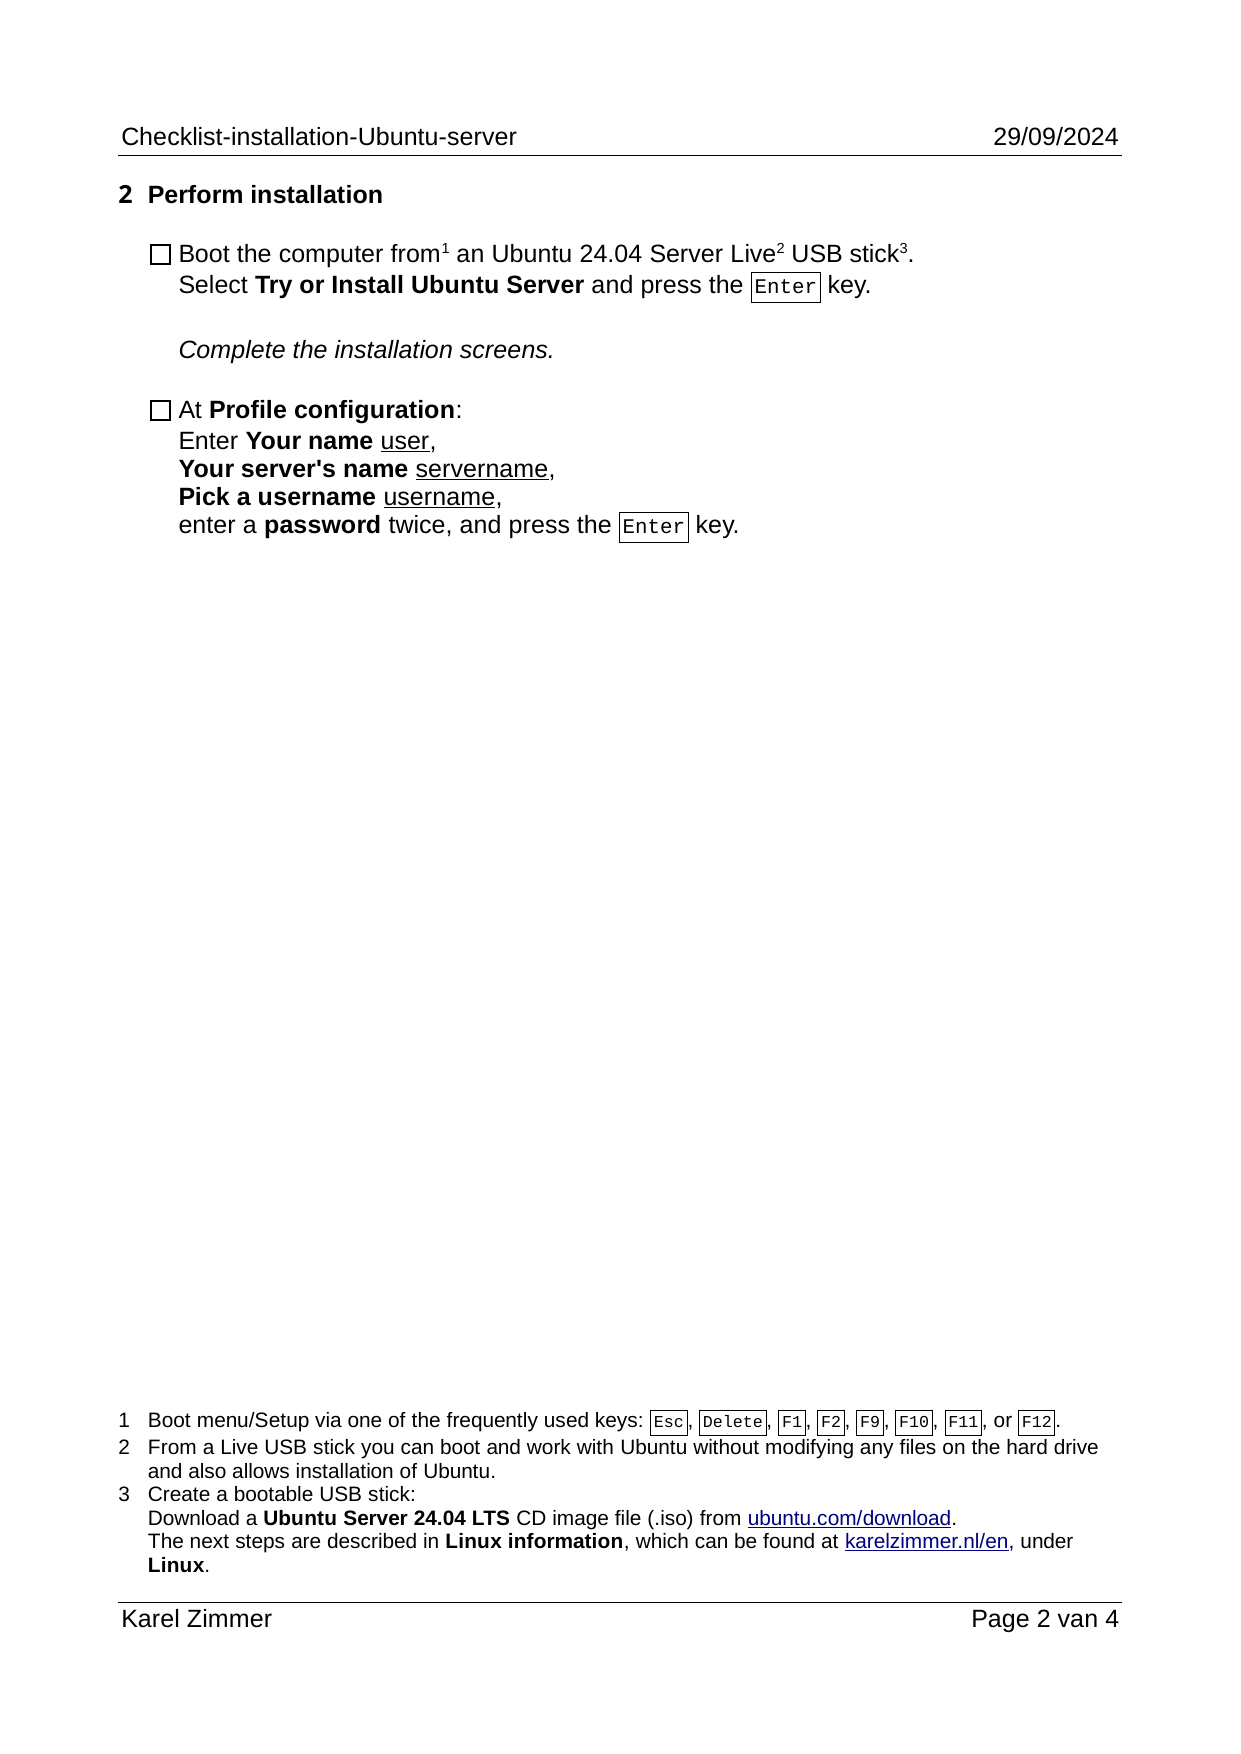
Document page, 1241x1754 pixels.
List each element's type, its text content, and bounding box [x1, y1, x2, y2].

table_cell [118, 335, 142, 365]
table_header [142, 239, 177, 269]
table_cell [177, 365, 1122, 395]
table_cell [142, 365, 177, 395]
table_cell [142, 425, 177, 544]
table_cell [118, 365, 142, 395]
table_header [118, 239, 142, 269]
table_cell At Profile configuration: [177, 395, 1122, 425]
table_header Boot the computer from an Ubuntu 24.04 Server Live USB stick. [177, 239, 1122, 269]
table_cell [142, 304, 177, 334]
table_cell Enter Your name user, Your server's name servername, Pick a username username, enter a password twice, and press the Enter key. [177, 425, 1122, 544]
table_cell [118, 304, 142, 334]
list Perform installation [118, 177, 1122, 211]
table_cell Complete the installation screens. [177, 335, 1122, 365]
table_cell [177, 304, 1122, 334]
table_cell [118, 425, 142, 544]
table_cell Select Try or Install Ubuntu Server and press the Enter key. [177, 269, 1122, 304]
table_cell [142, 269, 177, 304]
table_cell [142, 395, 177, 425]
table_cell [118, 395, 142, 425]
table_cell [118, 269, 142, 304]
table_cell [142, 335, 177, 365]
